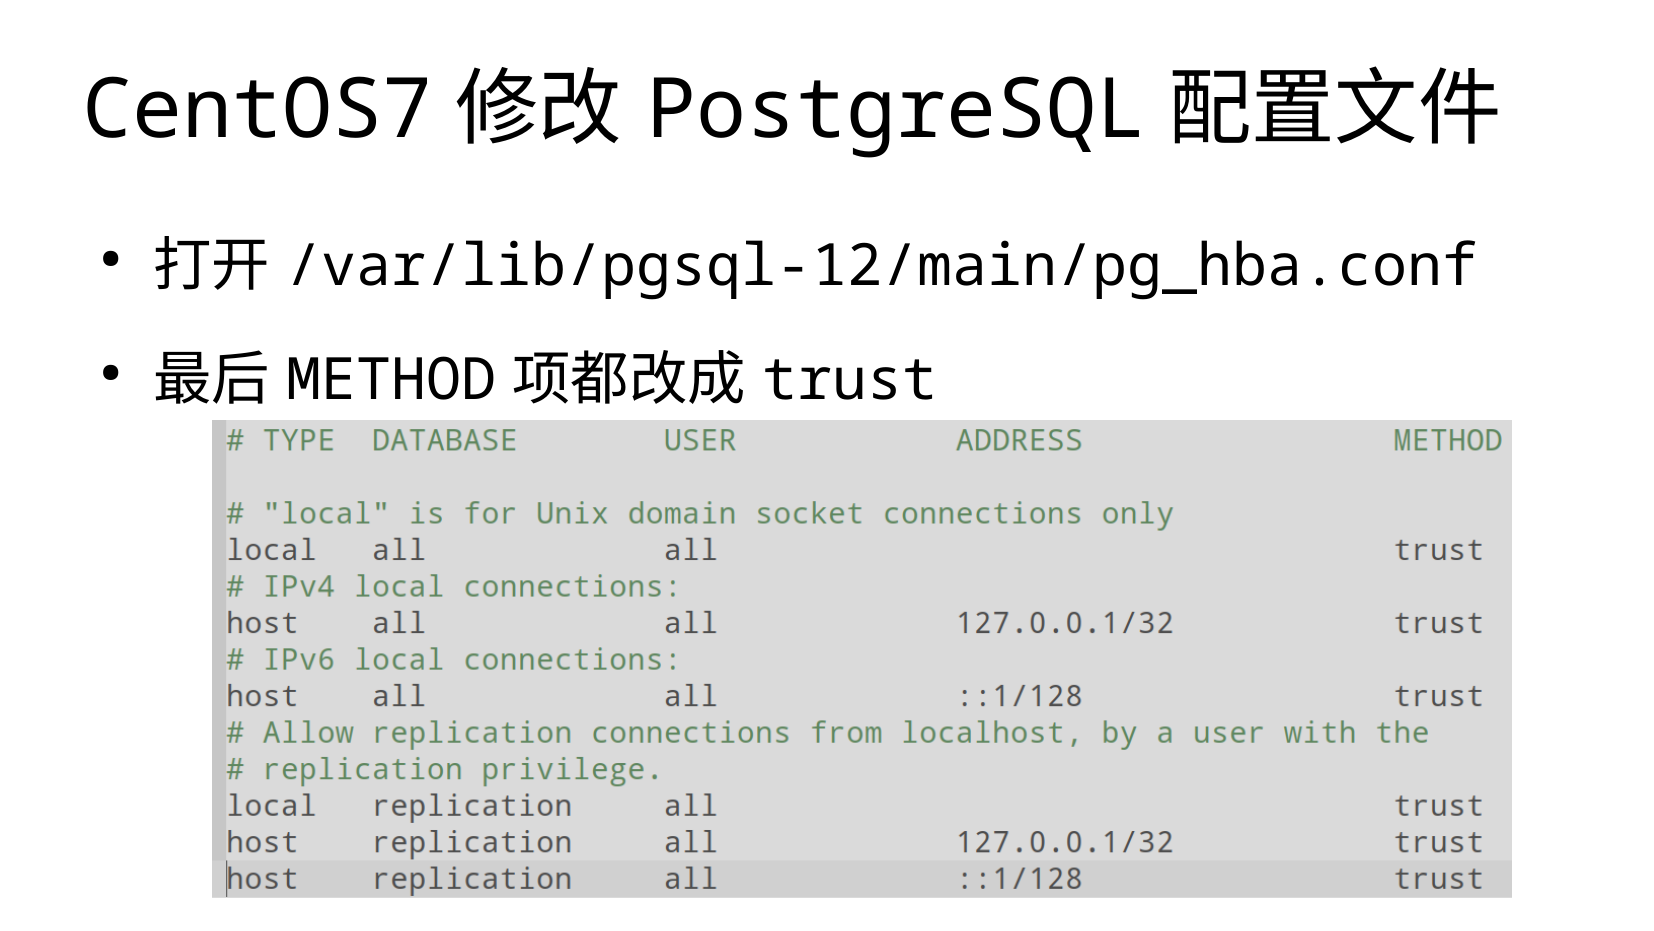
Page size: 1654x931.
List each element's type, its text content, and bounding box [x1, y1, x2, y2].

title CentOS7修改PostgreSQL配置文件 [82, 37, 1571, 166]
picture [212, 420, 1512, 898]
list 打开/var/lib/pgsql-12/main/pg_hba.conf 最后METHOD项都改成trust [82, 217, 1571, 758]
